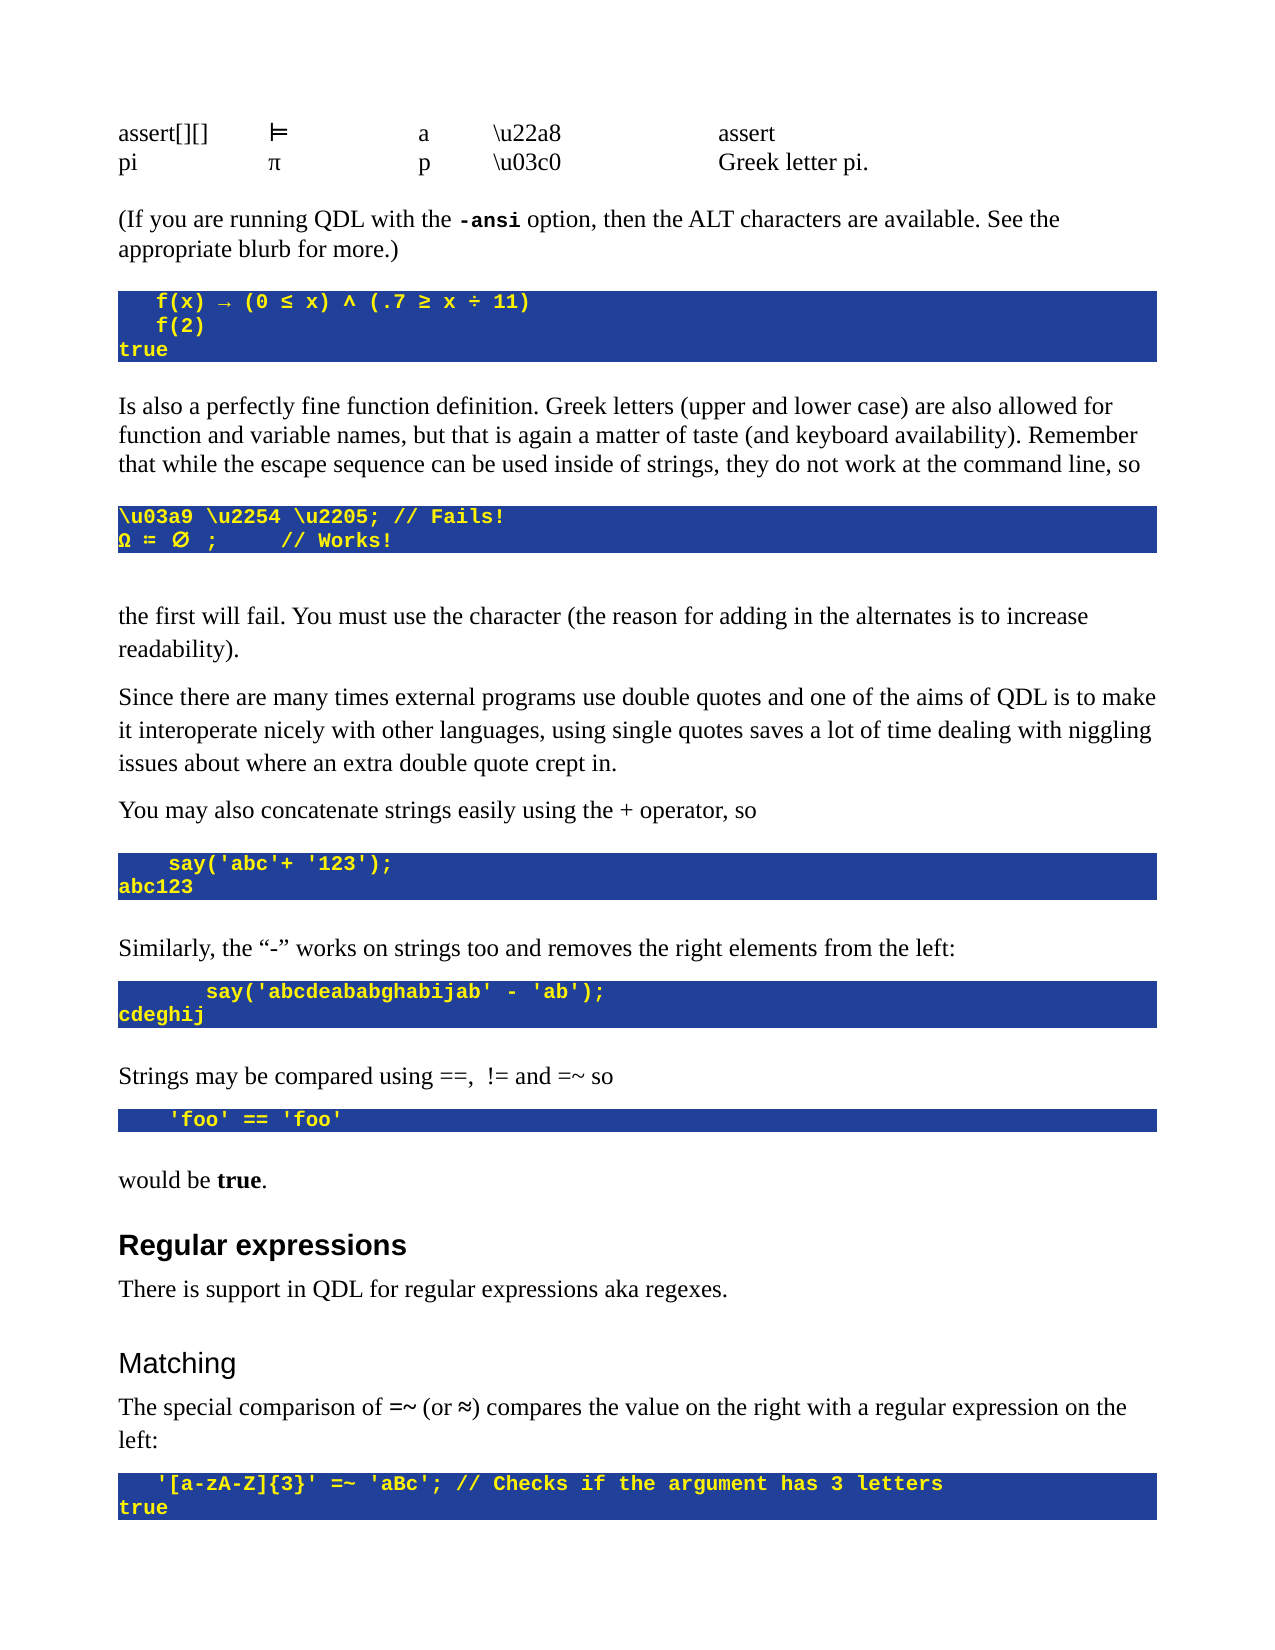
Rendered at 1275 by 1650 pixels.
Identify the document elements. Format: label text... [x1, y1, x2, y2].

subtitle Regular expressions [118, 1227, 1157, 1261]
text f(2) [118, 315, 1157, 339]
text true [118, 339, 1157, 362]
subtitle Matching [118, 1346, 1157, 1380]
text true [118, 1497, 1157, 1520]
text would be true. [118, 1132, 1157, 1194]
text cdeghij [118, 1004, 1157, 1028]
text Ω ≔ ∅ ; // Works! [118, 530, 1157, 553]
text pi π p \u03c0 Greek letter pi. [118, 147, 1157, 176]
text Strings may be compared using ==, != and =~ so [118, 1028, 1157, 1090]
text Is also a perfectly fine function definition. Greek letters (upper and lower case) are also allowed for function and variable names, but that is again a matter of taste (and keyboard availability). Remember that while the escape sequence can be used inside of strings, they do not work at the command line, so [118, 391, 1157, 477]
text The special comparison of =~ (or ≈) compares the value on the right with a regular expression on the left: [118, 1392, 1157, 1454]
text '[a-zA-Z]{3}' =~ 'aBc'; // Checks if the argument has 3 letters [118, 1473, 1157, 1497]
text say('abcdeababghabijab' - 'ab'); [118, 981, 1157, 1004]
text There is support in QDL for regular expressions aka regexes. [118, 1274, 1157, 1302]
text say('abc'+ '123'); [118, 853, 1157, 876]
text You may also concatenate strings easily using the + operator, so [118, 795, 1157, 853]
text 'foo' == 'foo' [118, 1109, 1157, 1132]
text f(x) → (0 ≤ x) ∧ (.7 ≥ x ÷ 11) [118, 291, 1157, 315]
text Since there are many times external programs use double quotes and one of the aims of QDL is to make it interoperate nicely with other languages, using single quotes saves a lot of time dealing with niggling issues about where an extra double quote crept in. [118, 682, 1157, 776]
text \u03a9 \u2254 \u2205; // Fails! [118, 506, 1157, 530]
text Similarly, the “-” works on strings too and removes the right elements from the left: [118, 900, 1157, 962]
text abc123 [118, 876, 1157, 900]
text (If you are running QDL with the -ansi option, then the ALT characters are available. See the appropriate blurb for more.) [118, 204, 1157, 263]
text the first will fail. You must use the character (the reason for adding in the alternates is to increase readability). [118, 601, 1157, 663]
text assert[][] ⊨ a \u22a8 assert [118, 118, 1157, 147]
